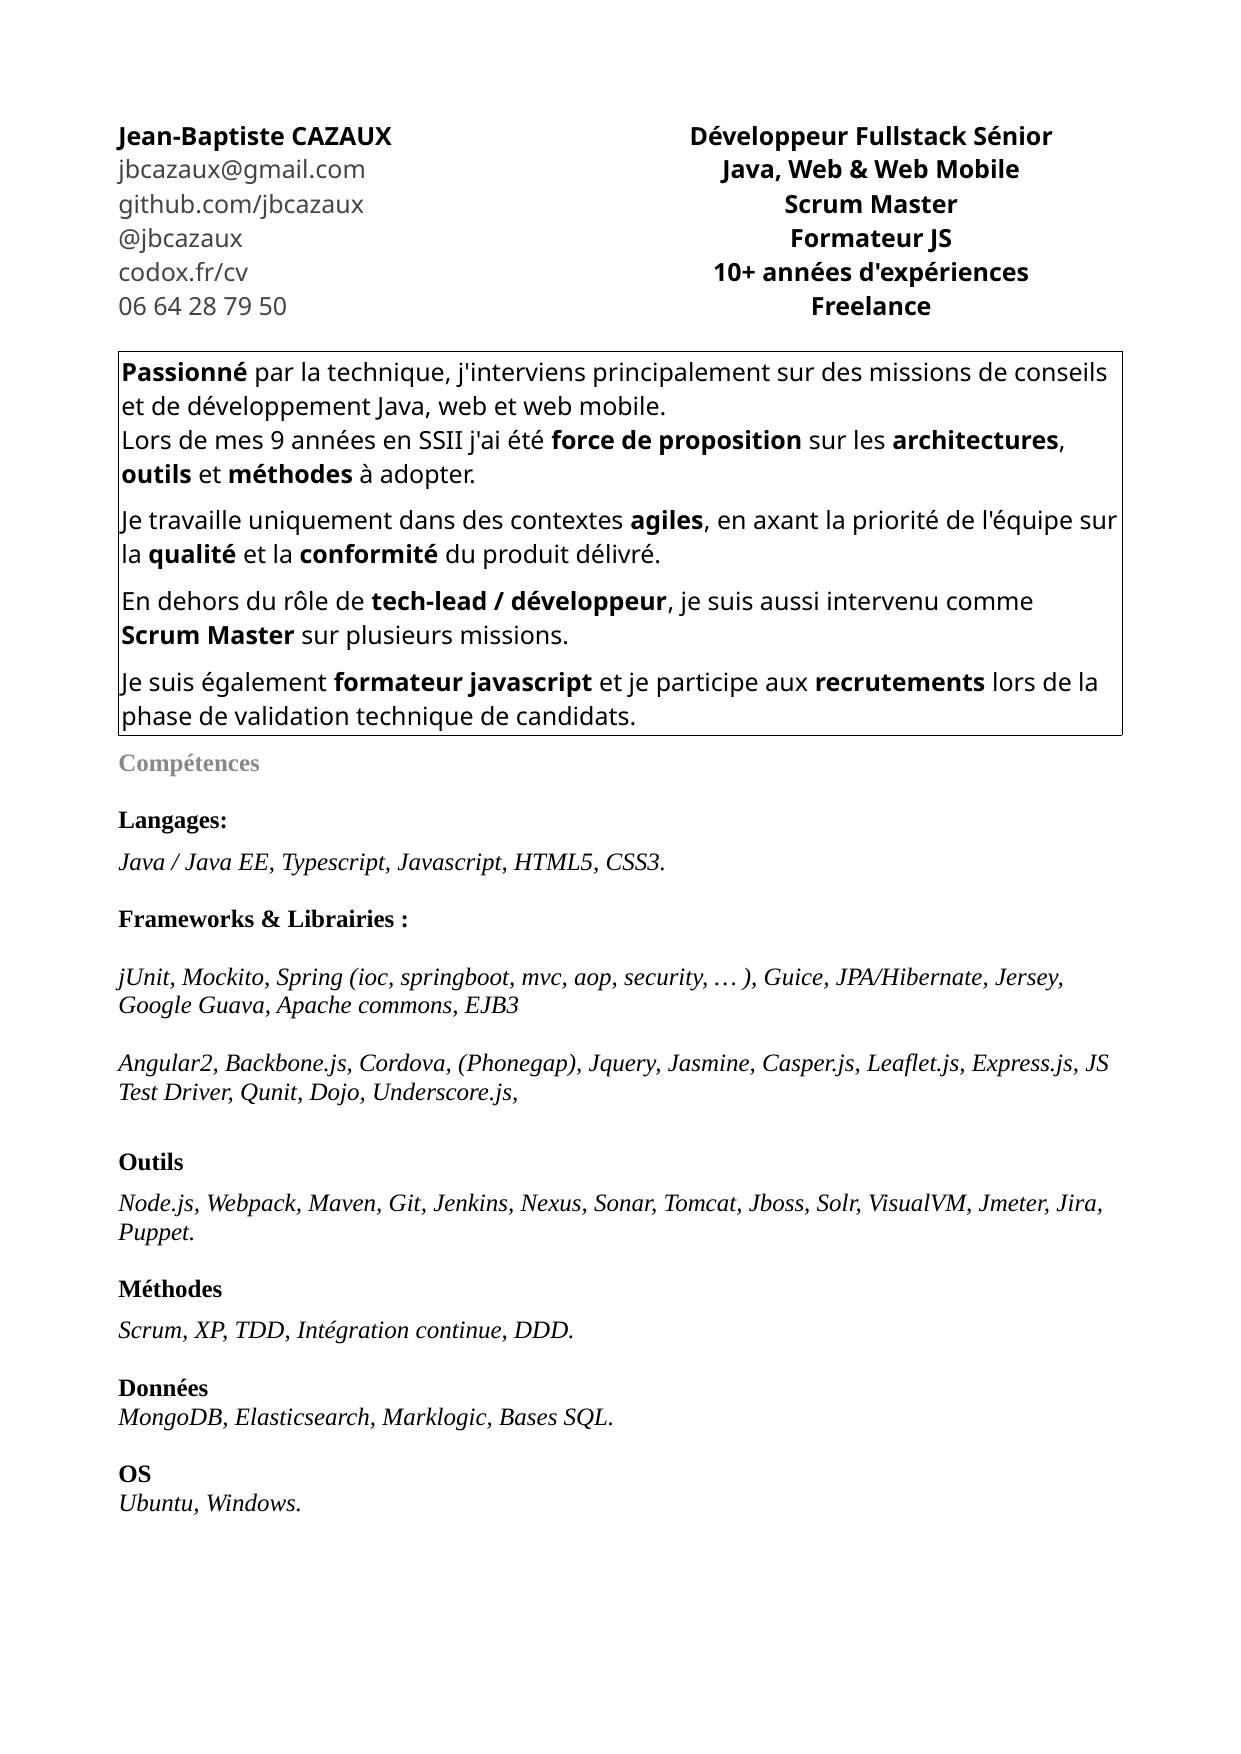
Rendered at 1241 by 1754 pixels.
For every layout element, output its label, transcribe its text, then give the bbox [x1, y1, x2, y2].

text Scrum Master [620, 186, 1122, 220]
text Je travaille uniquement dans des contextes agiles, en axant la priorité de l'équipe sur la qualité et la conformité du produit délivré. [119, 500, 1122, 571]
text Données [118, 1373, 1122, 1402]
text Frameworks & Librairies : [118, 904, 1122, 933]
text Node.js, Webpack, Maven, Git, Jenkins, Nexus, Sonar, Tomcat, Jboss, Solr, VisualVM, Jmeter, Jira, Puppet. [118, 1188, 1122, 1245]
text Angular2, Backbone.js, Cordova, (Phonegap), Jquery, Jasmine, Casper.js, Leaflet.js, Express.js, JS Test Driver, Qunit, Dojo, Underscore.js, [118, 1048, 1122, 1105]
text Scrum, XP, TDD, Intégration continue, DDD. [118, 1315, 1122, 1344]
text Langages: [118, 805, 1122, 834]
text jUnit, Mockito, Spring (ioc, springboot, mvc, aop, security, … ), Guice, JPA/Hibernate, Jersey, Google Guava, Apache commons, EJB3 [118, 962, 1122, 1019]
text Méthodes [118, 1274, 1122, 1303]
text Outils [118, 1147, 1122, 1175]
text En dehors du rôle de tech-lead / développeur, je suis aussi intervenu comme Scrum Master sur plusieurs missions. [119, 581, 1122, 652]
text Compétences [118, 748, 1122, 777]
text Java, Web & Web Mobile [620, 152, 1122, 186]
text jbcazaux@gmail.com [118, 152, 620, 186]
text 10+ années d'expériences [620, 254, 1122, 288]
text Jean-Baptiste CAZAUX [118, 118, 620, 152]
text Lors de mes 9 années en SSII j'ai été force de proposition sur les architectures, outils et méthodes à adopter. [119, 419, 1122, 491]
text Java / Java EE, Typescript, Javascript, HTML5, CSS3. [118, 847, 1122, 875]
text codox.fr/cv [118, 254, 620, 288]
text MongoDB, Elasticsearch, Marklogic, Bases SQL. [118, 1402, 1122, 1430]
text github.com/jbcazaux [118, 186, 620, 220]
text OS [118, 1459, 1122, 1488]
text Formateur JS [620, 220, 1122, 254]
text Ubuntu, Windows. [118, 1488, 1122, 1517]
text Freelance [620, 288, 1122, 322]
text Passionné par la technique, j'interviens principalement sur des missions de conseils et de développement Java, web et web mobile. [119, 352, 1122, 419]
text 06 64 28 79 50 [118, 288, 620, 322]
text Je suis également formateur javascript et je participe aux recrutements lors de la phase de validation technique de candidats. [119, 661, 1122, 735]
text Développeur Fullstack Sénior [620, 118, 1122, 152]
text @jbcazaux [118, 220, 620, 254]
